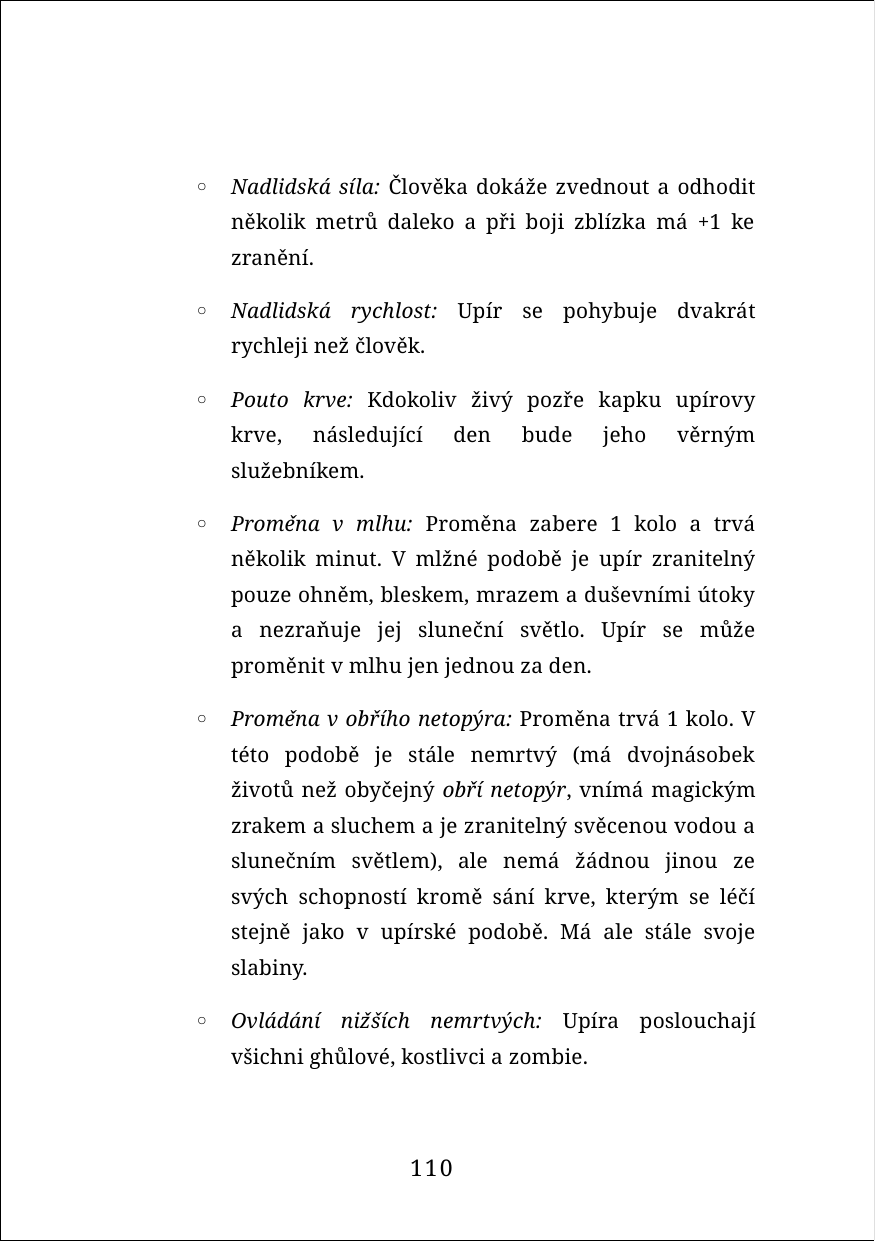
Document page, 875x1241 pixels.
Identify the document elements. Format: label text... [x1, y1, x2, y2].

list Proměna v obřího netopýra: Proměna trvá 1 kolo. V této podobě je stále nemrtvý (má dvojnásobek životů než obyčejný obří netopýr, vnímá magickým zrakem a sluchem a je zranitelný svěcenou vodou a slunečním světlem), ale nemá žádnou jinou ze svých schopností kromě sání krve, kterým se léčí stejně jako v upírské podobě. Má ale stále svoje slabiny. [193, 704, 756, 981]
list Nadlidská rychlost: Upír se pohybuje dvakrát rychleji než člověk. [193, 296, 756, 360]
list Proměna v mlhu: Proměna zabere 1 kolo a trvá několik minut. V mlžné podobě je upír zranitelný pouze ohněm, bleskem, mrazem a duševními útoky a nezraňuje jej sluneční světlo. Upír se může proměnit v mlhu jen jednou za den. [193, 509, 756, 679]
list Ovládání nižších nemrtvých: Upíra poslouchají všichni ghůlové, kostlivci a zombie. [193, 1006, 756, 1070]
list Pouto krve: Kdokoliv živý pozře kapku upírovy krve, následující den bude jeho věrným služebníkem. [193, 385, 756, 484]
list Nadlidská síla: Člověka dokáže zvednout a odhodit několik metrů daleko a při boji zblízka má +1 ke zranění. [193, 172, 756, 271]
